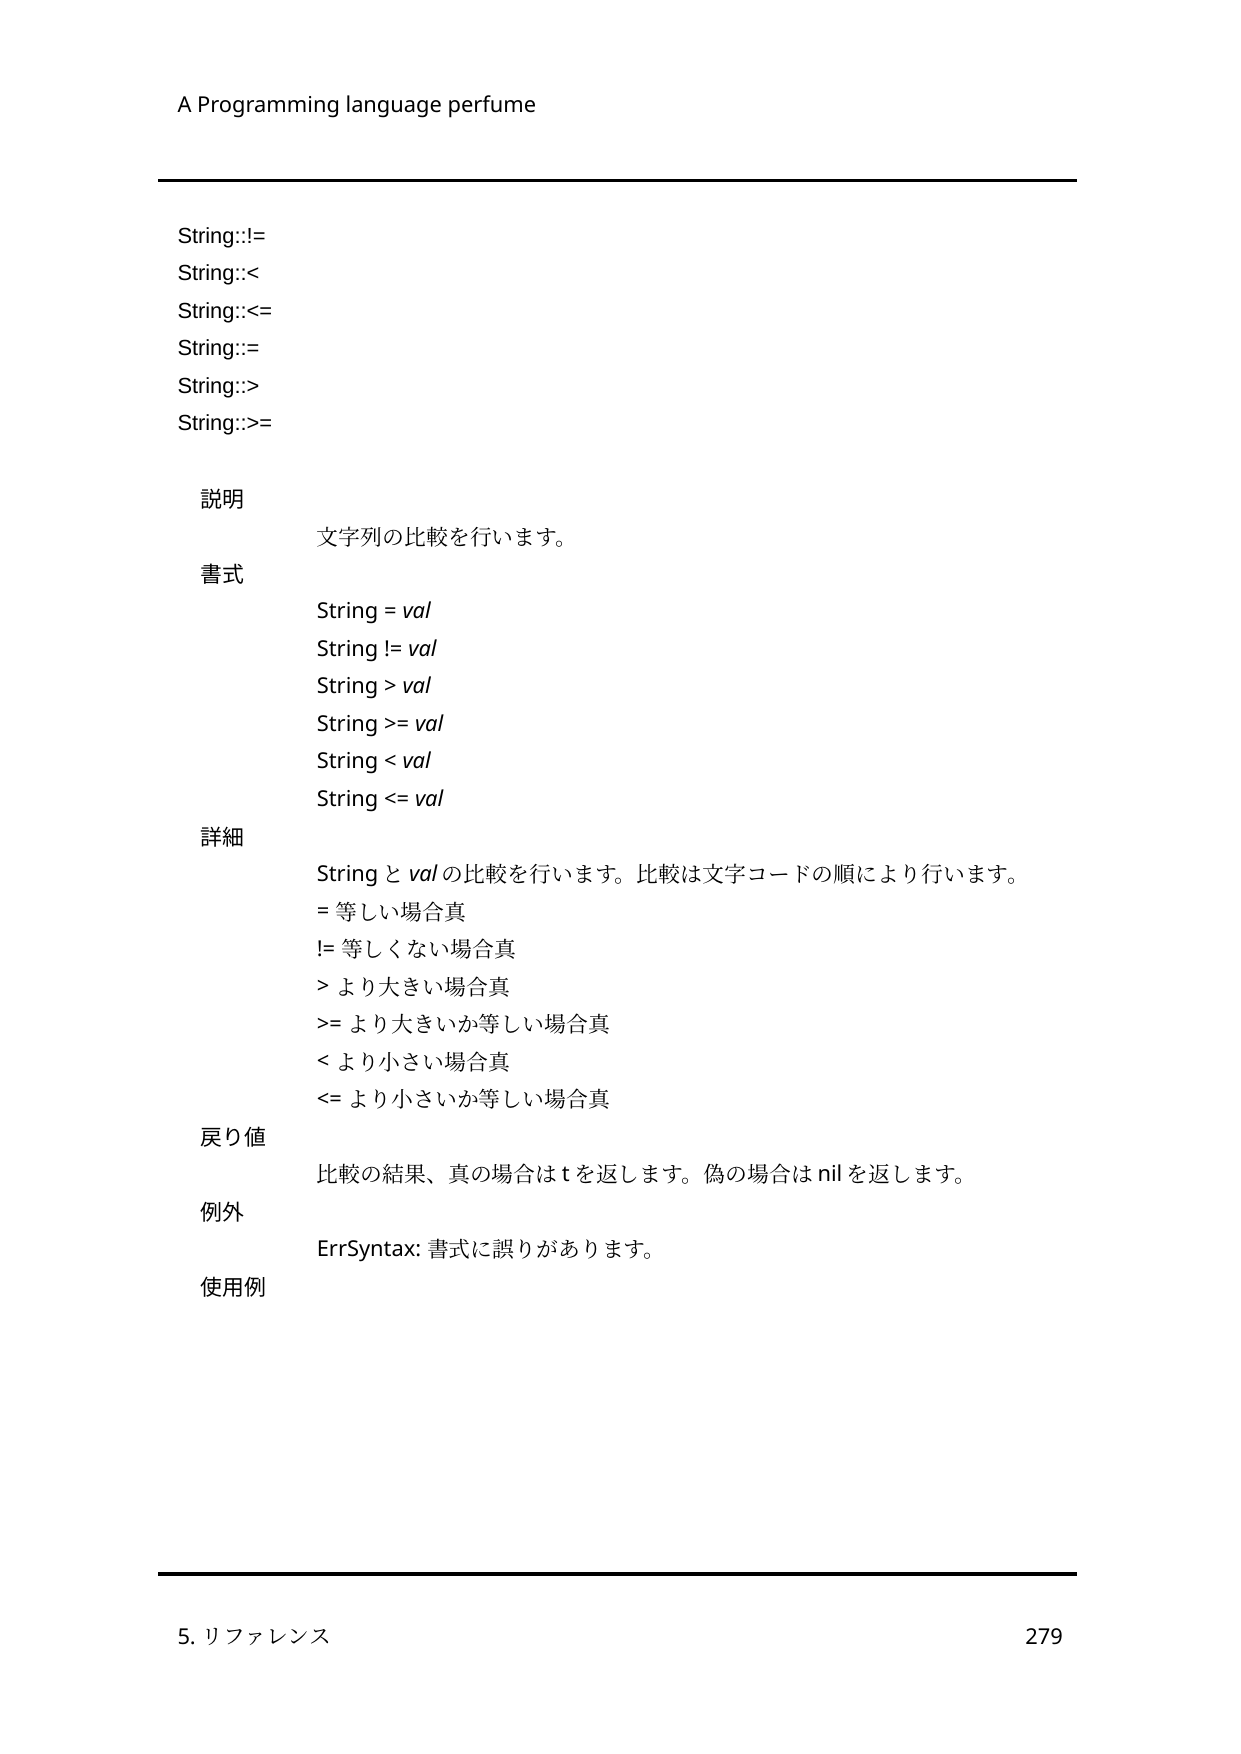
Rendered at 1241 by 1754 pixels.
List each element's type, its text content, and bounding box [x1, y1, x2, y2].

table_cell Stringとvalの比較を行います。比較は文字コードの順により行います。 = 等しい場合真 != 等しくない場合真 > より大きい場合真 >= より大きいか等しい場合真 < より小さい場合真 <= より小さいか等しい場合真 [317, 817, 1063, 1117]
subtitle String::> [177, 367, 1063, 404]
table_cell ErrSyntax: 書式に誤りがあります。 [317, 1192, 1063, 1267]
subtitle String::= [177, 329, 1063, 367]
table_cell 書式 [200, 554, 317, 817]
table_cell 比較の結果、真の場合はtを返します。偽の場合はnilを返します。 [317, 1117, 1063, 1192]
subtitle String::>= [177, 404, 1063, 442]
table_cell 使用例 [200, 1267, 317, 1342]
table_header 説明 [200, 479, 317, 554]
table_cell 戻り値 [200, 1117, 317, 1192]
subtitle String::<= [177, 292, 1063, 329]
table_cell 詳細 [200, 817, 317, 1117]
table_cell String = val String != val String > val String >= val String < val String <= val [317, 554, 1063, 817]
subtitle String::!= [177, 217, 1063, 254]
table_cell [317, 1267, 1063, 1342]
subtitle String::< [177, 254, 1063, 292]
table_cell 例外 [200, 1192, 317, 1267]
table_header 文字列の比較を行います。 [317, 479, 1063, 554]
